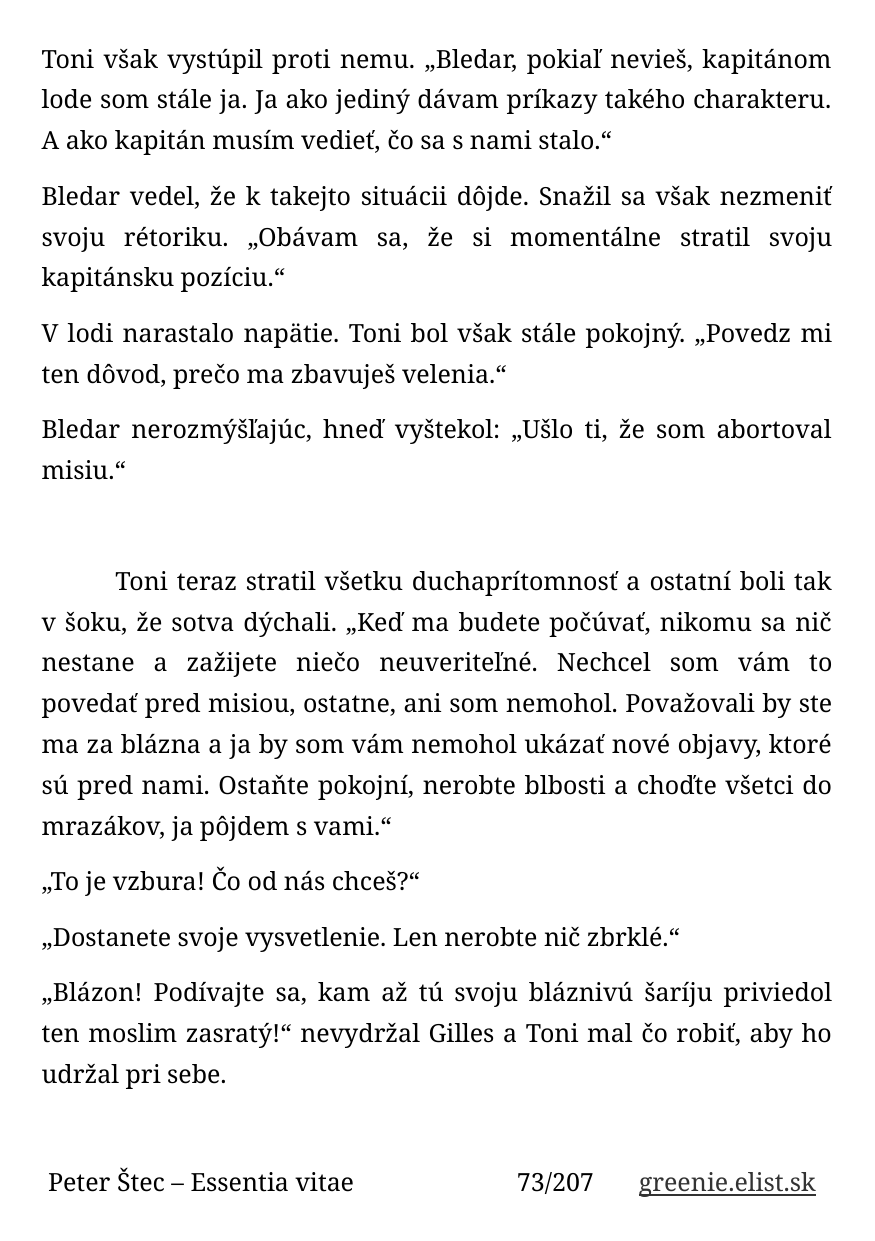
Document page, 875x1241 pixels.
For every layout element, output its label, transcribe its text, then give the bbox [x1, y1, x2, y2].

text V lodi narastalo napätie. Toni bol však stále pokojný. „Povedz mi ten dôvod, prečo ma zbavuješ velenia.“ [41, 316, 833, 390]
text Toni teraz stratil všetku duchaprítomnosť a ostatní boli tak v šoku, že sotva dýchali. „Keď ma budete počúvať, nikomu sa nič nestane a zažijete niečo neuveriteľné. Nechcel som vám to povedať pred misiou, ostatne, ani som nemohol. Považovali by ste ma za blázna a ja by som vám nemohol ukázať nové objavy, ktoré sú pred nami. Ostaňte pokojní, nerobte blbosti a choďte všetci do mrazákov, ja pôjdem s vami.“ [41, 563, 833, 842]
text „Blázon! Podívajte sa, kam až tú svoju bláznivú šaríju priviedol ten moslim zasratý!“ nevydržal Gilles a Toni mal čo robiť, aby ho udržal pri sebe. [41, 975, 833, 1090]
text „To je vzbura! Čo od nás chceš?“ [41, 864, 833, 898]
text Toni však vystúpil proti nemu. „Bledar, pokiaľ nevieš, kapitánom lode som stále ja. Ja ako jediný dávam príkazy takého charakteru. A ako kapitán musím vedieť, čo sa s nami stalo.“ [41, 41, 833, 157]
text „Dostanete svoje vysvetlenie. Len nerobte nič zbrklé.“ [41, 919, 833, 953]
text Bledar nerozmýšľajúc, hneď vyštekol: „Ušlo ti, že som abortoval misiu.“ [41, 412, 833, 487]
text Bledar vedel, že k takejto situácii dôjde. Snažil sa však nezmeniť svoju rétoriku. „Obávam sa, že si momentálne stratil svoju kapitánsku pozíciu.“ [41, 178, 833, 294]
